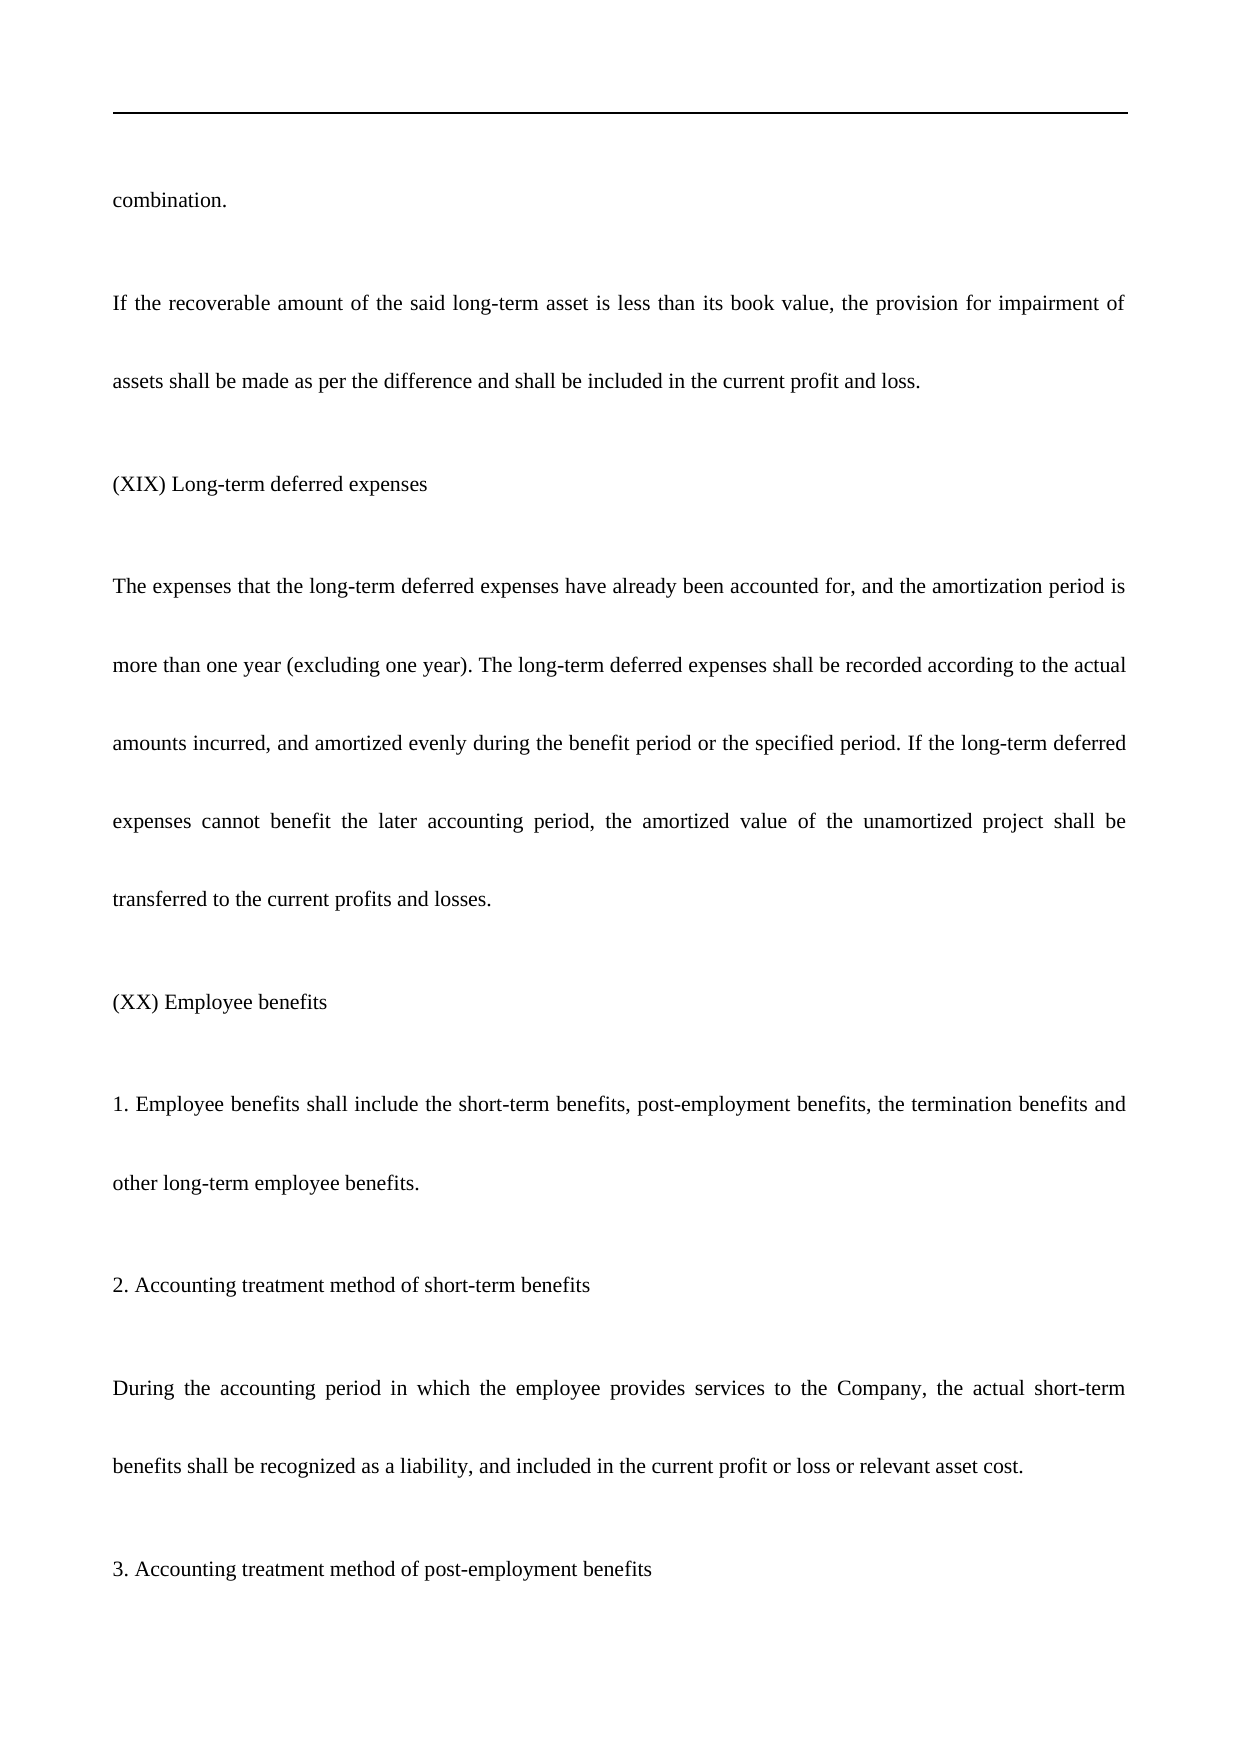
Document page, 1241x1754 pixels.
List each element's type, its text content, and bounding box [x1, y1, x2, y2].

text 2. Accounting treatment method of short-term benefits [112, 1243, 1128, 1306]
text The expenses that the long-term deferred expenses have already been accounted for, and the amortization period is more than one year (excluding one year). The long-term deferred expenses shall be recorded according to the actual amounts incurred, and amortized evenly during the benefit period or the specified period. If the long-term deferred expenses cannot benefit the later accounting period, the amortized value of the unamortized project shall be transferred to the current profits and losses. [112, 544, 1128, 919]
text combination. [112, 158, 1128, 221]
text During the accounting period in which the employee provides services to the Company, the actual short-term benefits shall be recognized as a liability, and included in the current profit or loss or relevant asset cost. [112, 1346, 1128, 1487]
text (XIX) Long-term deferred expenses [112, 442, 1128, 504]
text (XX) Employee benefits [112, 960, 1128, 1022]
text 3. Accounting treatment method of post-employment benefits [112, 1527, 1128, 1589]
text If the recoverable amount of the said long-term asset is less than its book value, the provision for impairment of assets shall be made as per the difference and shall be included in the current profit and loss. [112, 261, 1128, 402]
text 1. Employee benefits shall include the short-term benefits, post-employment benefits, the termination benefits and other long-term employee benefits. [112, 1062, 1128, 1203]
